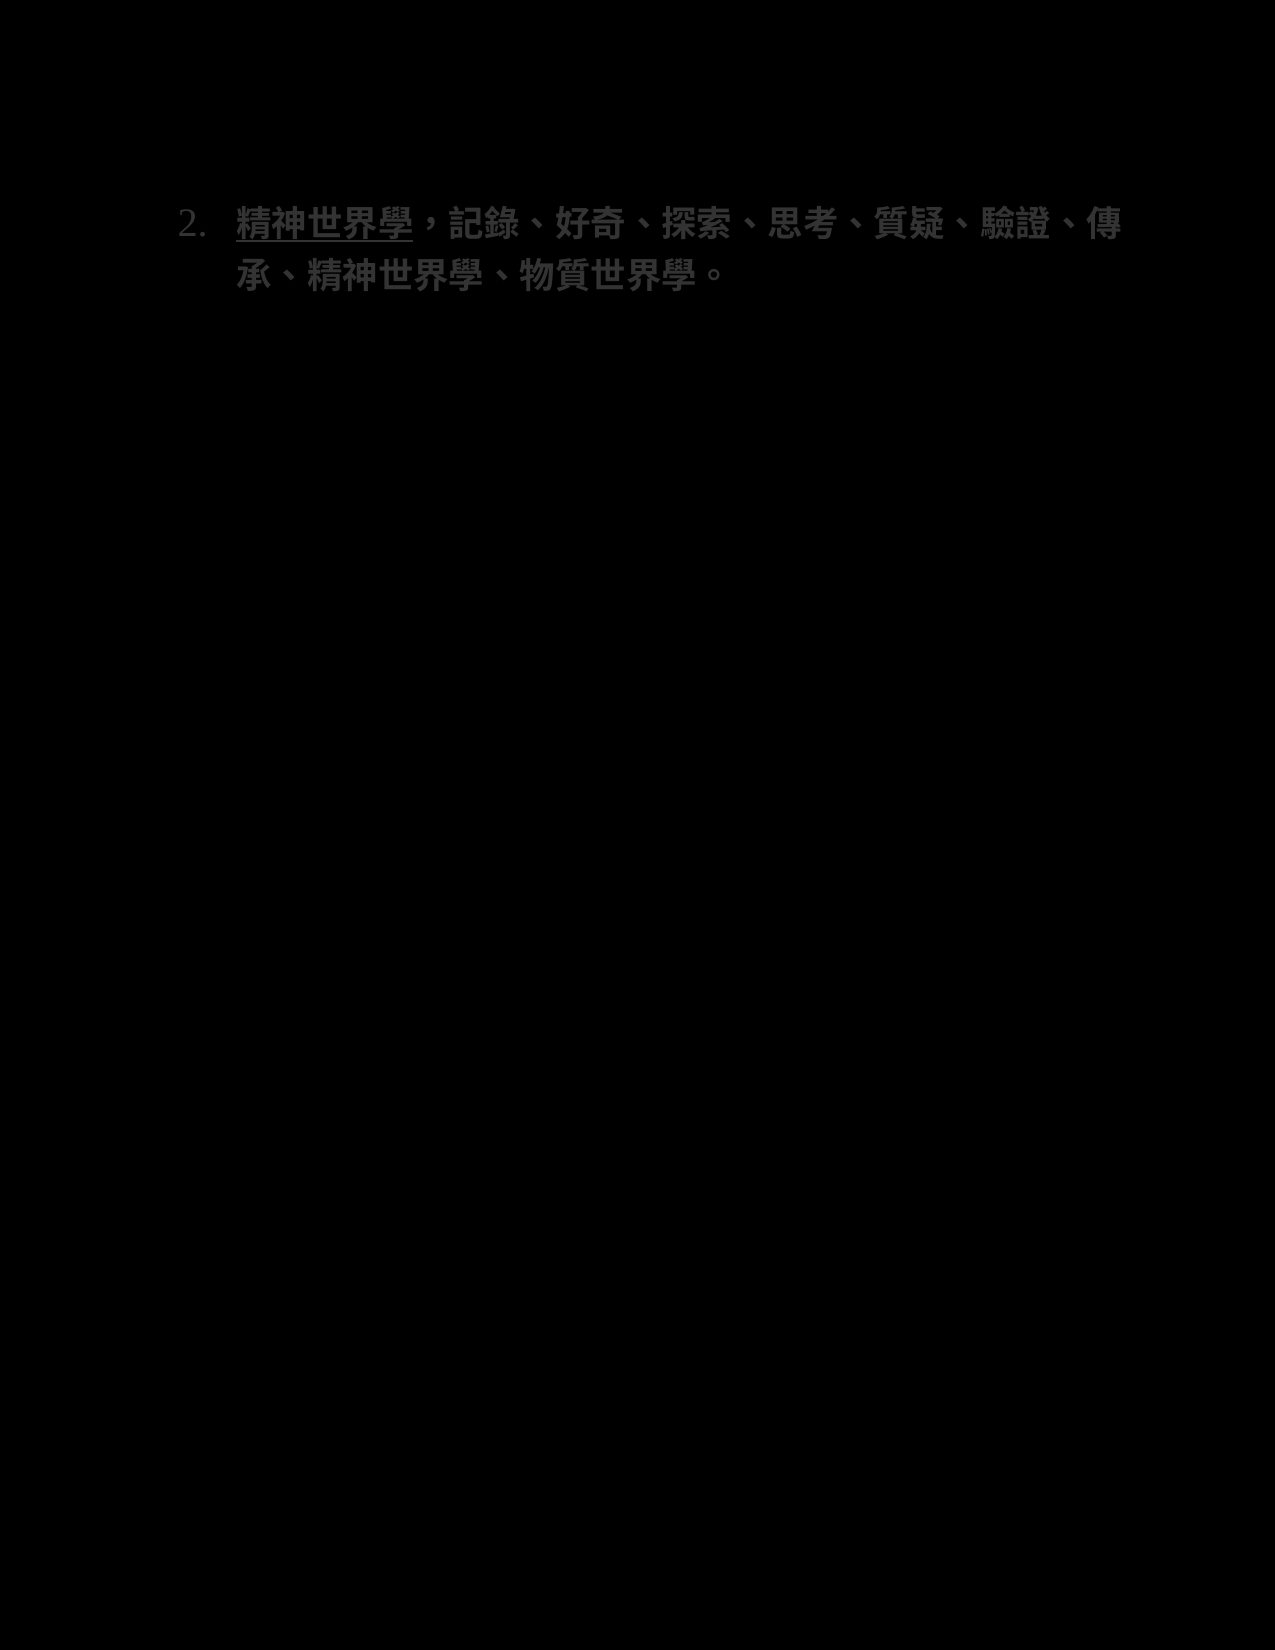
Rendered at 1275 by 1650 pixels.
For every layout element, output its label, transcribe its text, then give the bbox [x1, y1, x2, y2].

list 精神世界學，記錄、好奇、探索、思考、質疑、驗證、傳承、精神世界學、物質世界學。 [177, 196, 1157, 298]
